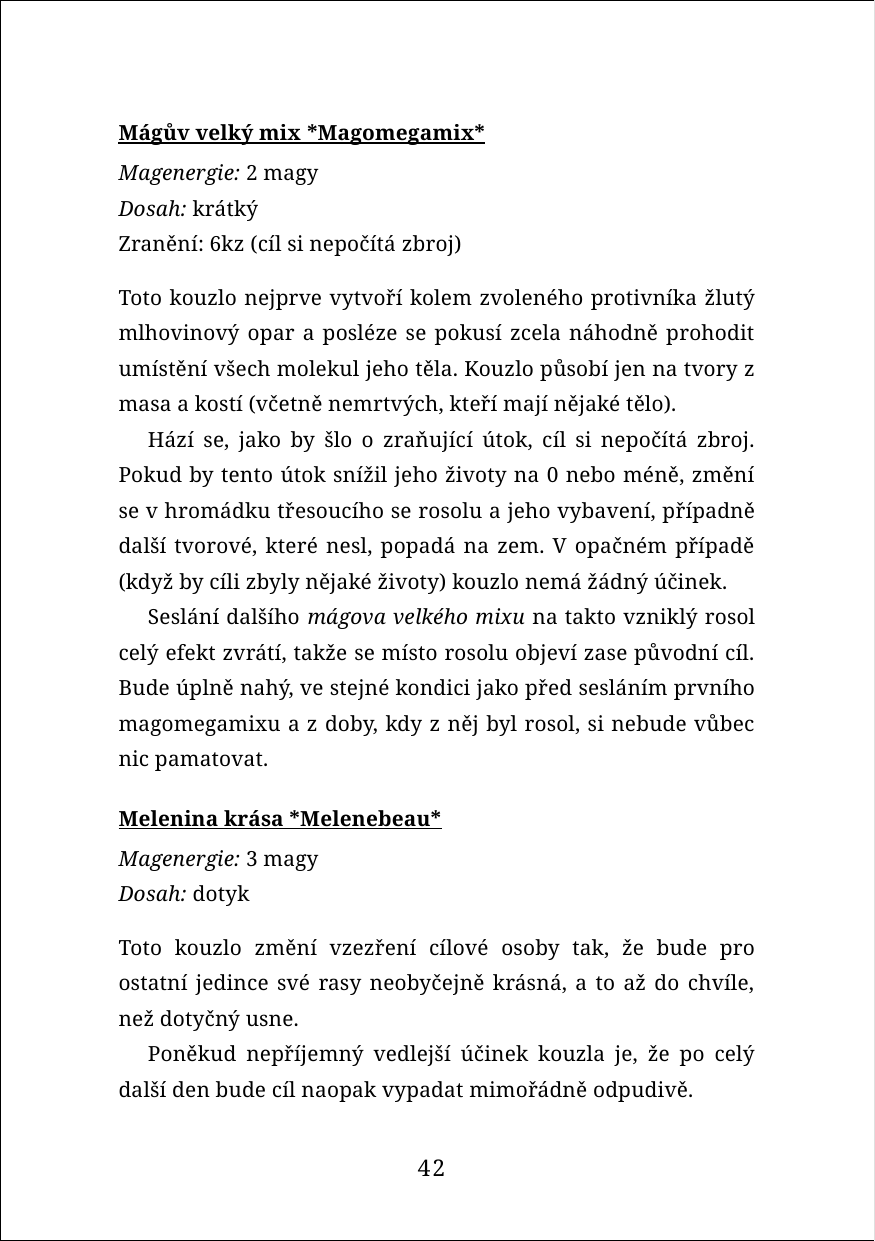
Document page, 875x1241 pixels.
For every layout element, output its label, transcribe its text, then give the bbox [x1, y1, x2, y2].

text Toto kouzlo nejprve vytvoří kolem zvoleného protivníka žlutý mlhovinový opar a posléze se pokusí zcela náhodně prohodit umístění všech molekul jeho těla. Kouzlo působí jen na tvory z masa a kostí (včetně nemrtvých, kteří mají nějaké tělo). Hází se, jako by šlo o zraňující útok, cíl si nepočítá zbroj. Pokud by tento útok snížil jeho životy na 0 nebo méně, změní se v hromádku třesoucího se rosolu a jeho vybavení, případně další tvorové, které nesl, popadá na zem. V opačném případě (když by cíli zbyly nějaké životy) kouzlo nemá žádný účinek. Seslání dalšího mágova velkého mixu na takto vzniklý rosol celý efekt zvrátí, takže se místo rosolu objeví zase původní cíl. Bude úplně nahý, ve stejné kondici jako před sesláním prvního magomegamixu a z doby, kdy z něj byl rosol, si nebude vůbec nic pamatovat. [118, 283, 756, 773]
text Magenergie: 3 magy Dosah: dotyk [118, 844, 756, 908]
text Toto kouzlo změní vzezření cílové osoby tak, že bude pro ostatní jedince své rasy neobyčejně krásná, a to až do chvíle, než dotyčný usne. Poněkud nepříjemný vedlejší účinek kouzla je, že po celý další den bude cíl naopak vypadat mimořádně odpudivě. [118, 933, 756, 1103]
subtitle Mágův velký mix *Magomegamix* [118, 118, 756, 147]
subtitle Melenina krása *Melenebeau* [118, 804, 756, 832]
text Magenergie: 2 magy Dosah: krátký Zranění: 6kz (cíl si nepočítá zbroj) [118, 158, 756, 258]
